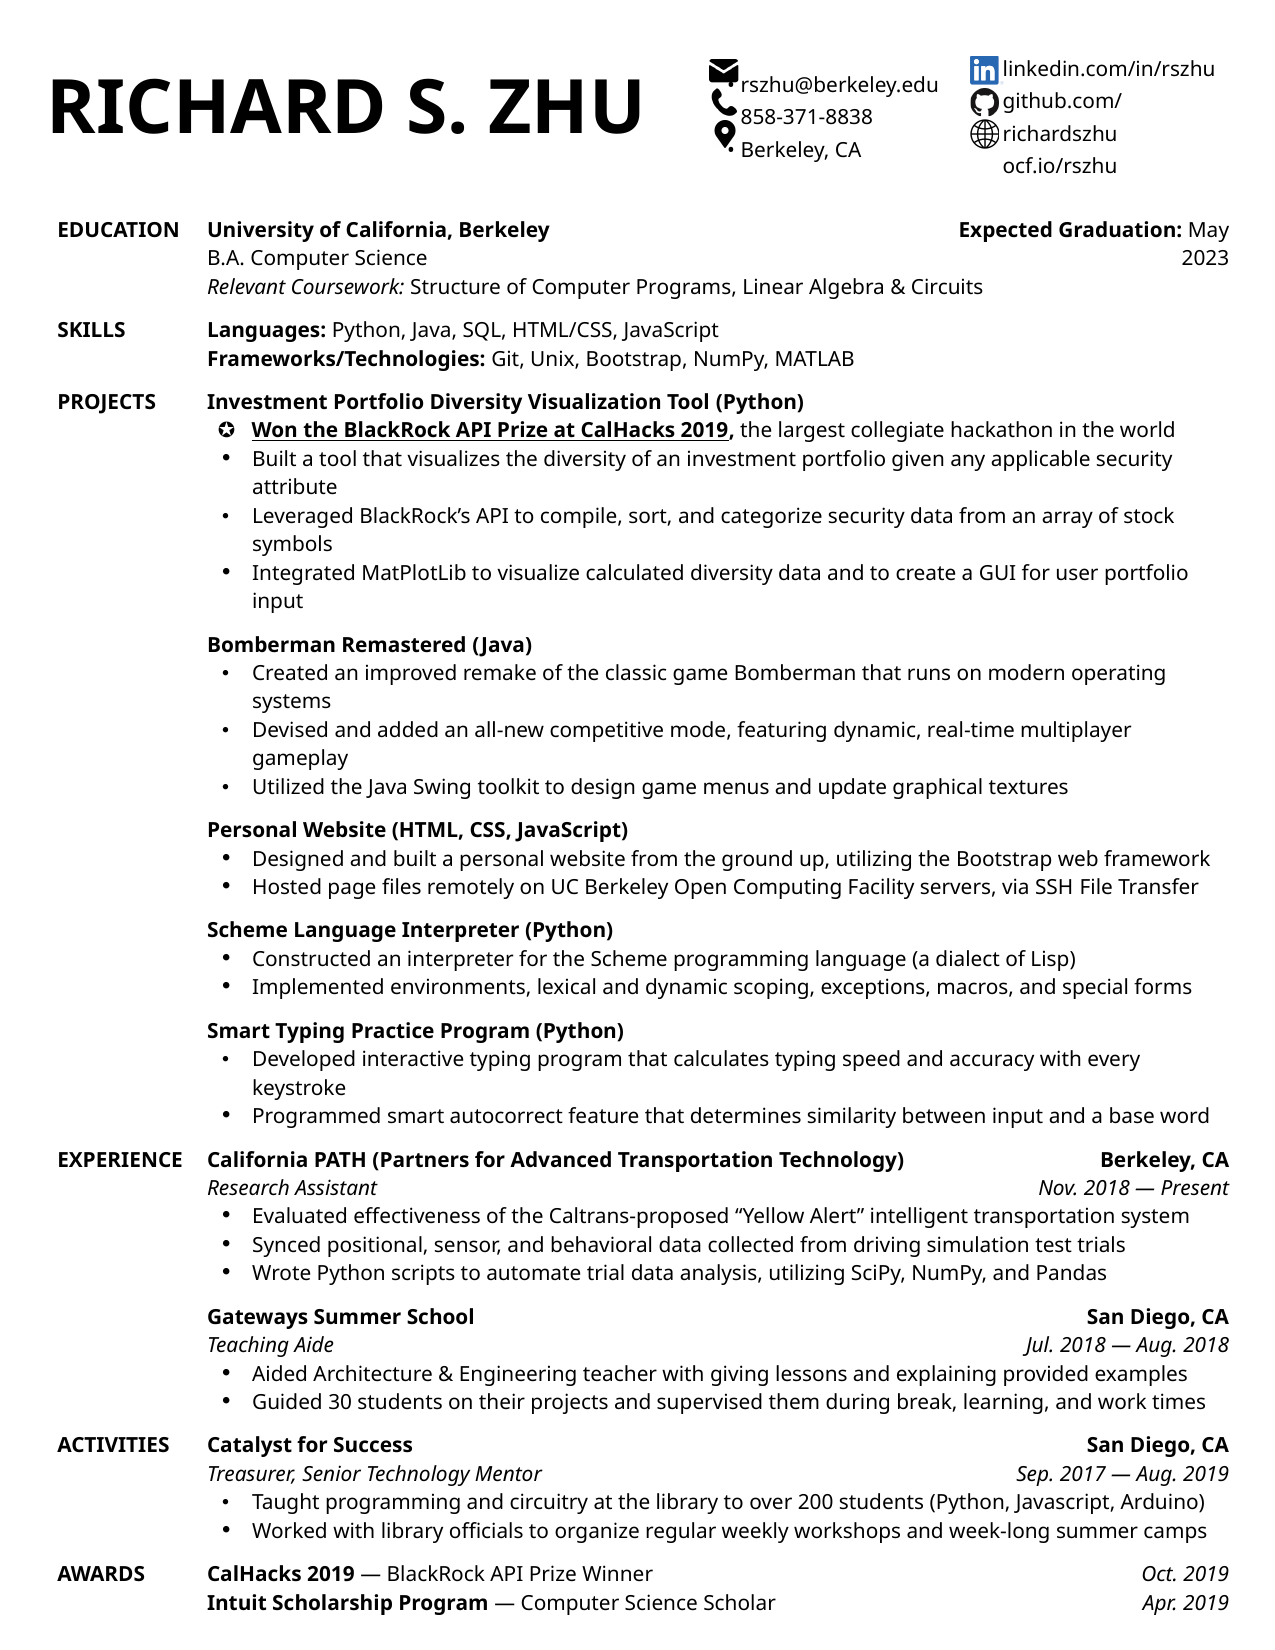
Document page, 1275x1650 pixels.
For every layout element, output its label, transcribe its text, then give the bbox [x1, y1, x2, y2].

picture [970, 56, 1004, 85]
picture [706, 53, 740, 116]
table_header San Diego, CA Sep. 2017 — Aug. 2019 [919, 1416, 1228, 1487]
table_header CalHacks 2019 — BlackRock API Prize Winner Intuit Scholarship Program — Computer Science Scholar [196, 1544, 918, 1616]
table_cell Bomberman Remastered (Java) Created an improved remake of the classic game Bomberman that runs on modern operating systems Devised and added an all-new competitive mode, featuring dynamic, real-time multiplayer gameplay Utilized the Java Swing toolkit to design game menus and update graphical textures [196, 615, 1228, 800]
table_header AWARDS [46, 1544, 196, 1616]
table_header PROJECTS [46, 372, 196, 615]
table_header EDUCATION [46, 200, 196, 272]
table_header Berkeley, CA Nov. 2018 — Present [919, 1130, 1228, 1202]
picture [711, 120, 739, 148]
table_header San Diego, CA Jul. 2018 — Aug. 2018 [919, 1287, 1228, 1359]
table_header Aided Architecture & Engineering teacher with giving lessons and explaining provided examples Guided 30 students on their projects and supervised them during break, learning, and work times [196, 1359, 1228, 1416]
table_header California PATH (Partners for Advanced Transportation Technology) Research Assistant [196, 1130, 918, 1202]
table_cell [46, 615, 196, 800]
table_header [984, 85, 1002, 183]
table_header Languages: Python, Java, SQL, HTML/CSS, JavaScript Frameworks/Technologies: Git, Unix, Bootstrap, NumPy, MATLAB [196, 300, 1228, 372]
table_cell [46, 800, 196, 901]
picture [970, 88, 999, 117]
table_header EXPERIENCE [46, 1130, 196, 1202]
table_header Oct. 2019 Apr. 2019 [919, 1544, 1228, 1616]
table_header Gateways Summer School Teaching Aide [196, 1287, 918, 1359]
table_header [46, 1488, 196, 1544]
table_header RICHARD S. ZHU [46, 51, 721, 183]
picture [970, 119, 999, 149]
table_header [46, 1287, 196, 1359]
table_header SKILLS [46, 300, 196, 372]
table_cell Smart Typing Practice Program (Python) Developed interactive typing program that calculates typing speed and accuracy with every keystroke Programmed smart autocorrect feature that determines similarity between input and a base word [196, 1001, 1228, 1130]
table_header University of California, Berkeley B.A. Computer Science [196, 200, 918, 272]
table_cell Scheme Language Interpreter (Python) Constructed an interpreter for the Scheme programming language (a dialect of Lisp) Implemented environments, lexical and dynamic scoping, exceptions, macros, and special forms [196, 901, 1228, 1001]
table_header linkedin.com/in/rszhu github.com/richardszhu ocf.io/rszhu [1003, 51, 1228, 183]
table_header • • [721, 88, 740, 183]
table_header rszhu@berkeley.edu 858-371-8838 Berkeley, CA [740, 51, 984, 183]
table_header [984, 51, 1002, 56]
table_cell Personal Website (HTML, CSS, JavaScript) Designed and built a personal website from the ground up, utilizing the Bootstrap web framework Hosted page files remotely on UC Berkeley Open Computing Facility servers, via SSH File Transfer [196, 800, 1228, 901]
table_header [46, 1202, 196, 1287]
table_header [46, 272, 196, 300]
table_header Evaluated effectiveness of the Caltrans-proposed “Yellow Alert” intelligent transportation system Synced positional, sensor, and behavioral data collected from driving simulation test trials Wrote Python scripts to automate trial data analysis, utilizing SciPy, NumPy, and Pandas [196, 1202, 1228, 1287]
table_header Expected Graduation: May 2023 [919, 200, 1228, 272]
table_header Relevant Coursework: Structure of Computer Programs, Linear Algebra & Circuits [196, 272, 1228, 300]
table_cell [46, 901, 196, 1001]
table_header ACTIVITIES [46, 1416, 196, 1487]
table_header [46, 1359, 196, 1416]
table_header Investment Portfolio Diversity Visualization Tool (Python) ✪ Won the BlackRock API Prize at CalHacks 2019, the largest collegiate hackathon in the world Built a tool that visualizes the diversity of an investment portfolio given any applicable security attribute Leveraged BlackRock’s API to compile, sort, and categorize security data from an array of stock symbols Integrated MatPlotLib to visualize calculated diversity data and to create a GUI for user portfolio input [196, 372, 1228, 615]
table_cell [46, 1001, 196, 1130]
table_header Taught programming and circuitry at the library to over 200 students (Python, Javascript, Arduino) Worked with library officials to organize regular weekly workshops and week-long summer camps [196, 1488, 1228, 1544]
table_header Catalyst for Success Treasurer, Senior Technology Mentor [196, 1416, 918, 1487]
